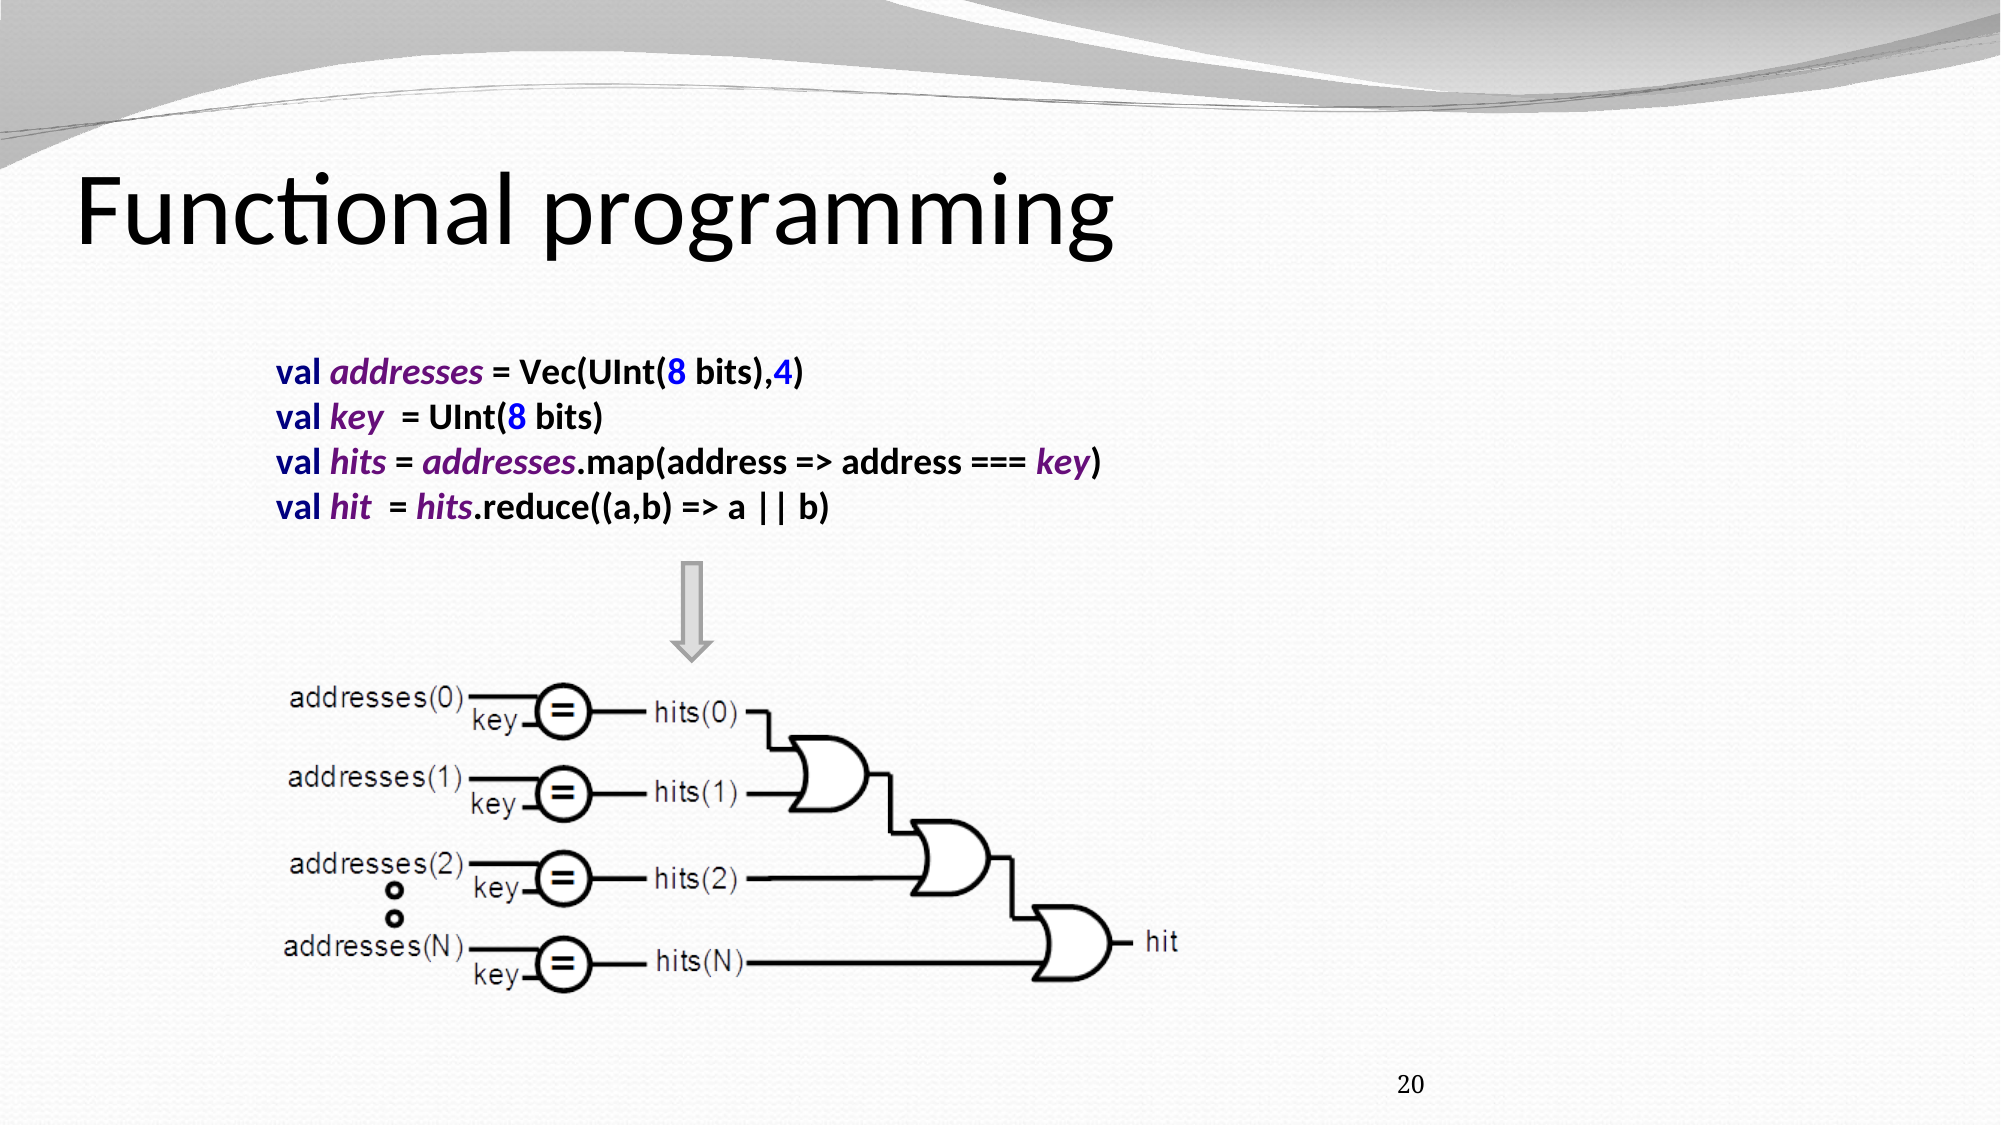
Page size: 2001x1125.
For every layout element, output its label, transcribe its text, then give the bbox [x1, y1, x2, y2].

picture [0, 0, 2001, 1125]
text_box [674, 563, 710, 661]
text_box [1299, 1042, 1426, 1103]
text_box val addresses = Vec(UInt(8 bits),4) val key = UInt(8 bits) val hits = addresses.map(address => address === key) val hit = hits.reduce((a,b) => a || b) [261, 338, 1126, 535]
title Functional programming [75, 78, 1426, 266]
